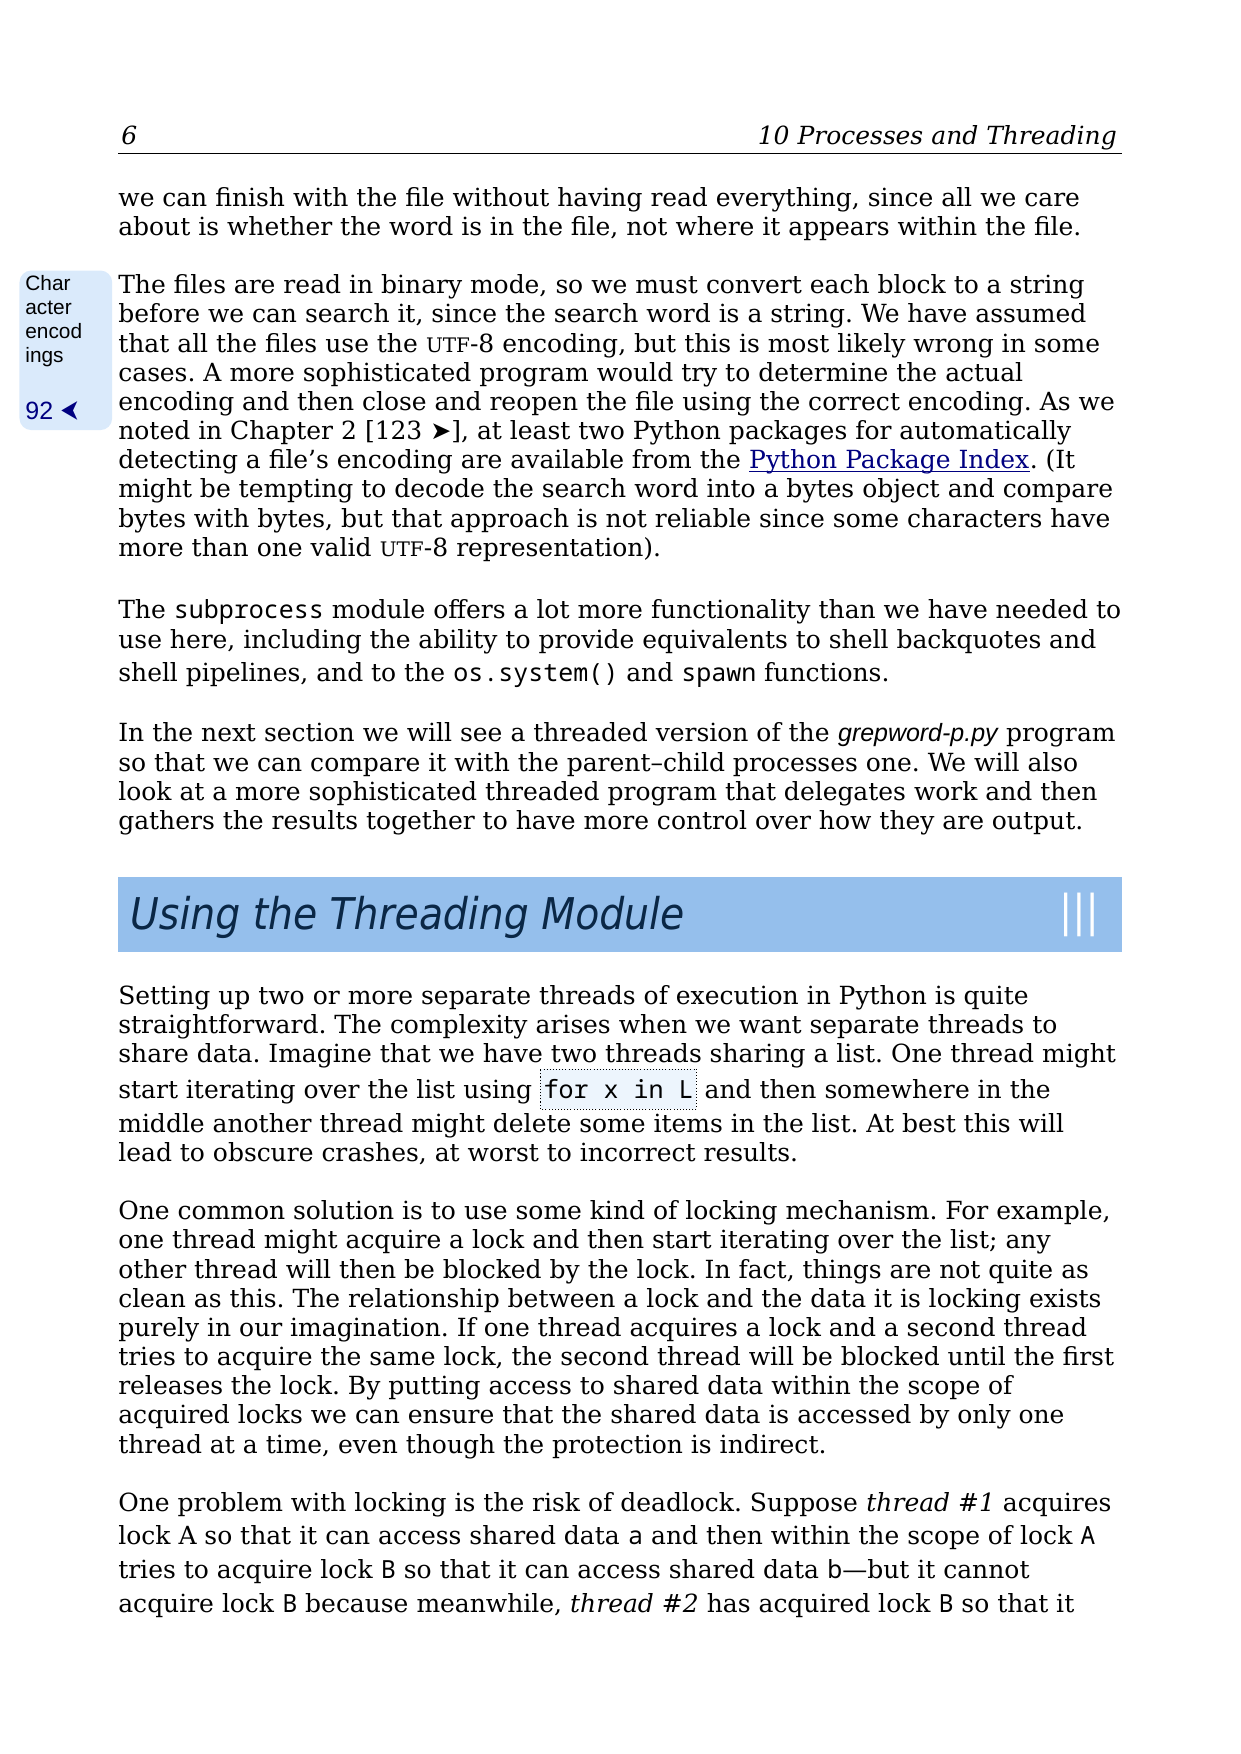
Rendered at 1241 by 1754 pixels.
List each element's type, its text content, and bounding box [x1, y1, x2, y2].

text One problem with locking is the risk of deadlock. Suppose thread #1 acquires lock A so that it can access shared data a and then within the scope of lock A tries to acquire lock B so that it can access shared data b—but it cannot acquire lock B because meanwhile, thread #2 has acquired lock B so that it [118, 1488, 1122, 1620]
subtitle Using the Threading Module [118, 877, 1122, 952]
text The files are read in binary mode, so we must convert each block to a string before we can search it, since the search word is a string. We have assumed that all the files use the utf-8 encoding, but this is most likely wrong in some cases. A more sophisticated program would try to determine the actual encoding and then close and reopen the file using the correct encoding. As we noted in Chapter 2 [123 ➤], at least two Python packages for automatically detecting a file’s encoding are available from the Python Package Index. (It might be tempting to decode the search word into a bytes object and compare bytes with bytes, but that approach is not reliable since some characters have more than one valid utf-8 representation). [118, 271, 1122, 562]
text The subprocess module offers a lot more functionality than we have needed to use here, including the ability to provide equivalents to shell backquotes and shell pipelines, and to the os.system() and spawn functions. [118, 592, 1122, 689]
text In the next section we will see a threaded version of the grepword-p.py program so that we can compare it with the parent–child processes one. We will also look at a more sophisticated threaded program that delegates work and then gathers the results together to have more control over how they are output. [118, 718, 1122, 835]
text ||| [1039, 886, 1098, 937]
text One common solution is to use some kind of locking mechanism. For example, one thread might acquire a lock and then start iterating over the list; any other thread will then be blocked by the lock. In fact, things are not quite as clean as this. The relationship between a lock and the data it is locking exists purely in our imagination. If one thread acquires a lock and a second thread tries to acquire the same lock, the second thread will be blocked until the first releases the lock. By putting access to shared data within the scope of acquired locks we can ensure that the shared data is accessed by only one thread at a time, even though the protection is indirect. [118, 1197, 1122, 1459]
text we can finish with the file without having read everything, since all we care about is whether the word is in the file, not where it appears within the file. [118, 183, 1122, 241]
text Setting up two or more separate threads of execution in Python is quite straightforward. The complexity arises when we want separate threads to share data. Imagine that we have two threads sharing a list. One thread might start iterating over the list using for x in L and then somewhere in the middle another thread might delete some items in the list. At best this will lead to obscure crashes, at worst to incorrect results. [118, 981, 1122, 1167]
